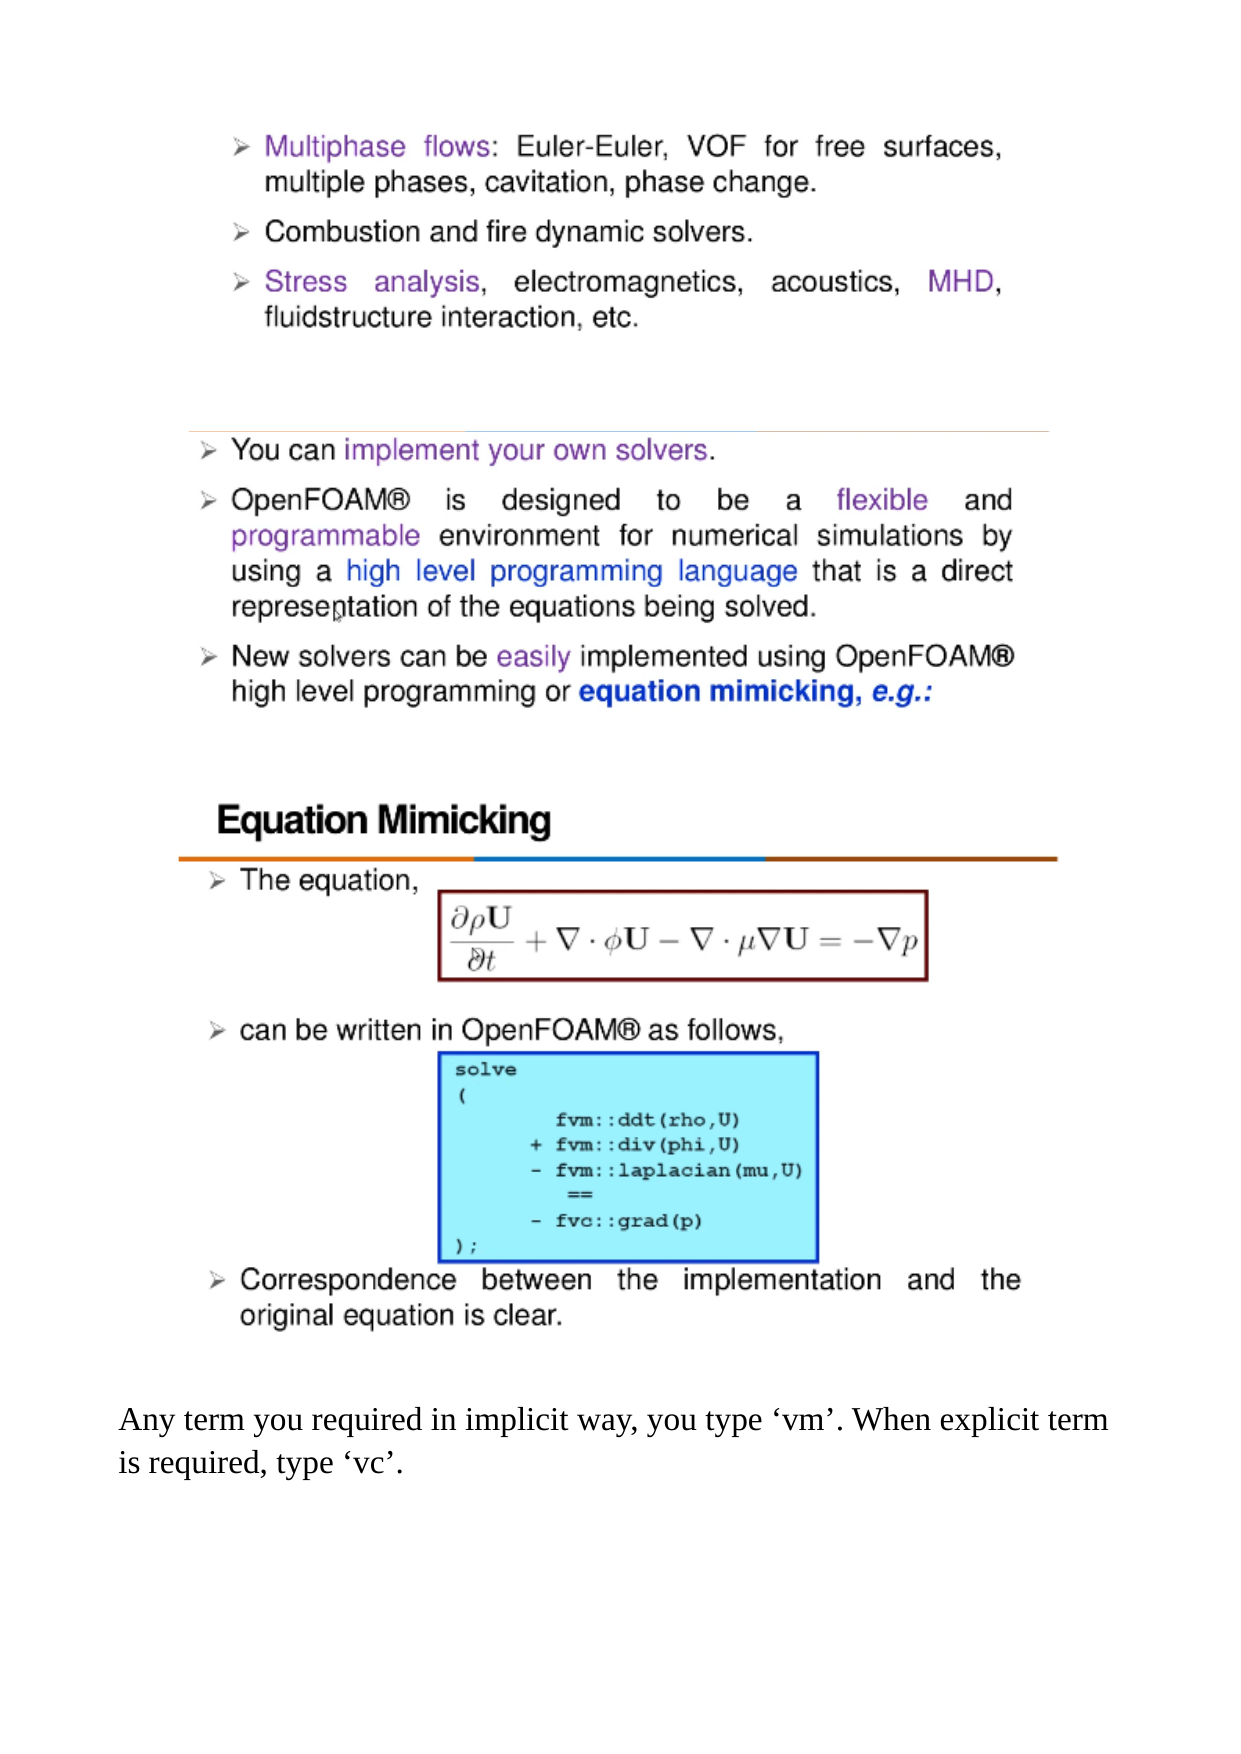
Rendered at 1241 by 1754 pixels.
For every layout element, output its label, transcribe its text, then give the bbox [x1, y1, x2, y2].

picture [178, 786, 1062, 1335]
picture [188, 431, 1052, 722]
text Any term you required in implicit way, you type ‘vm’. When explicit term is required, type ‘vc’. [118, 1399, 1122, 1481]
picture [199, 118, 1041, 367]
